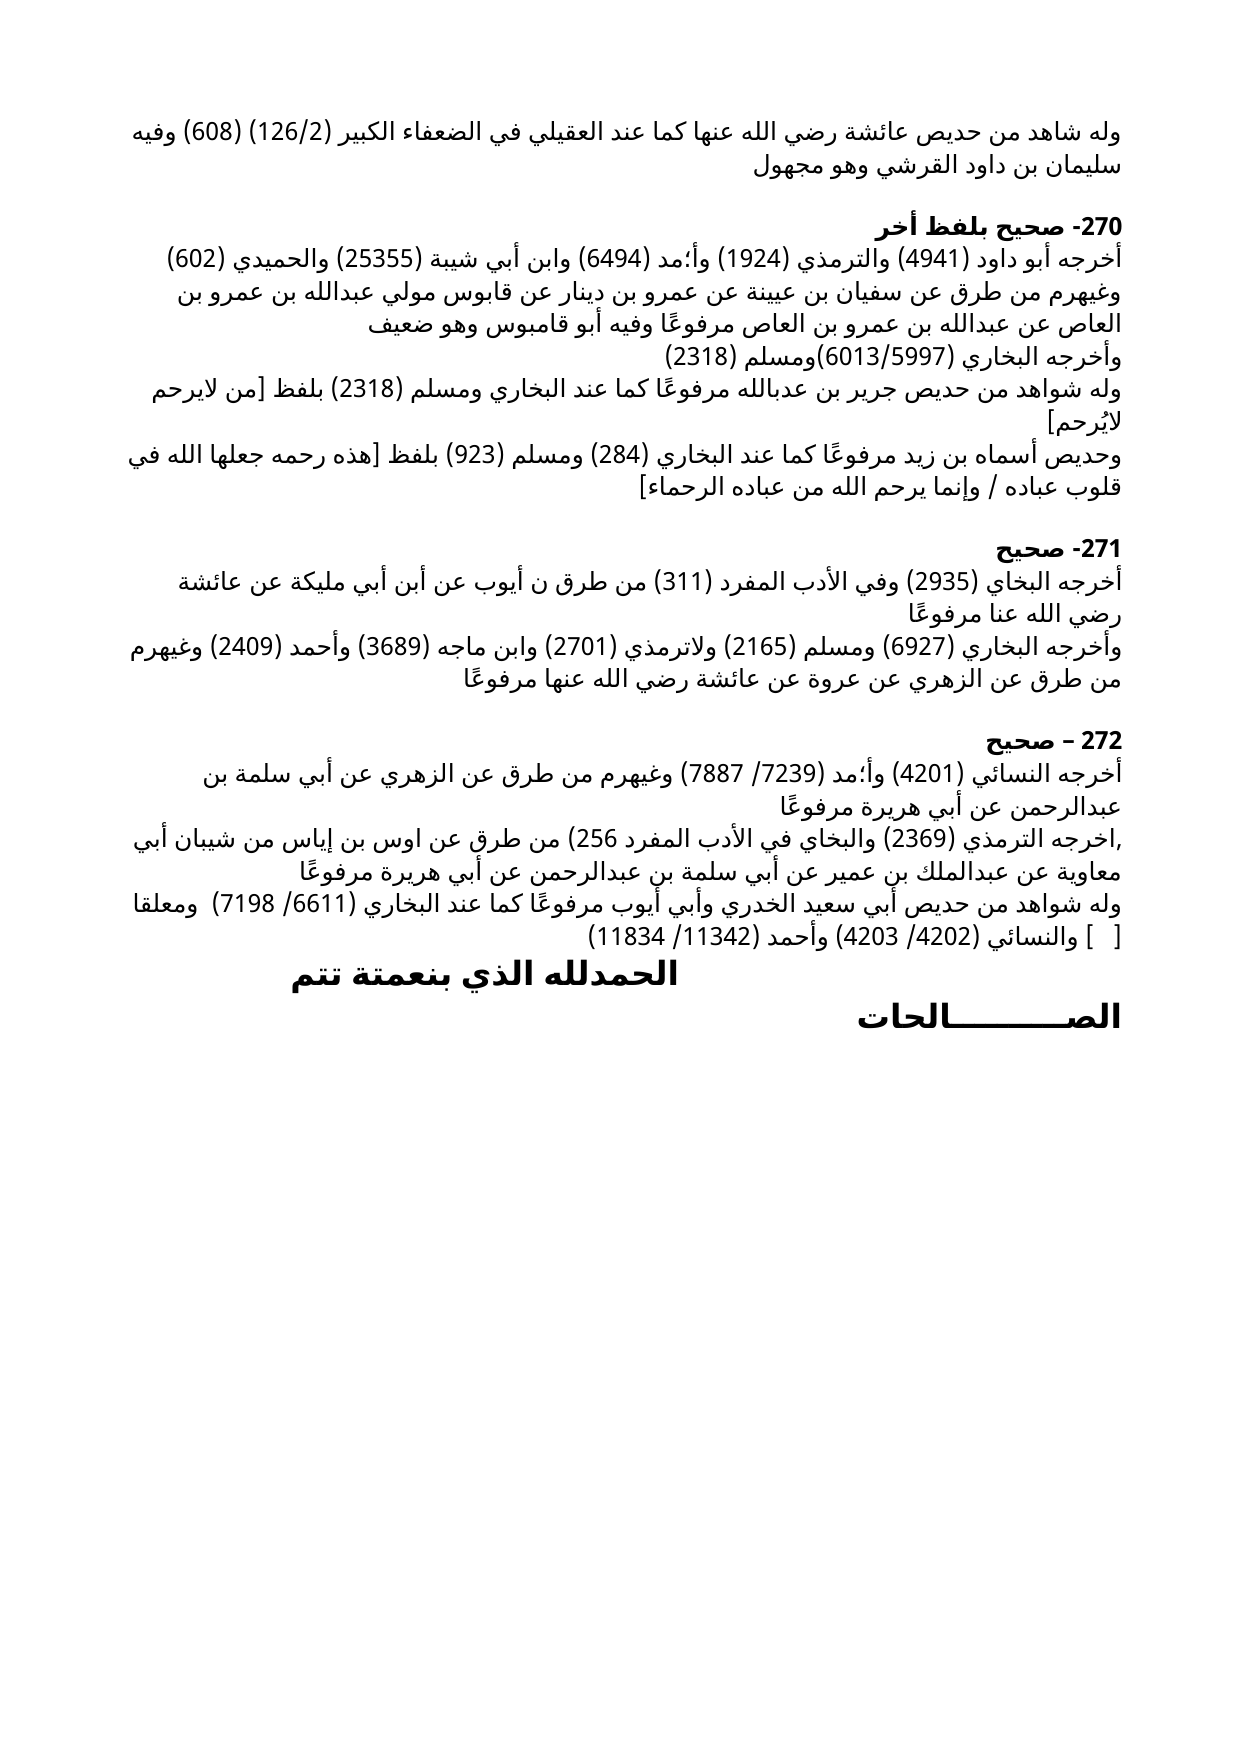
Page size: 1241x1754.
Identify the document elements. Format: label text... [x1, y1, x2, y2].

text ,اخرجه الترمذي (2369) والبخاي في الأدب المفرد 256) من طرق عن اوس بن إياس من شيبان أبي معاوية عن عبدالملك بن عمير عن أبي سلمة بن عبدالرحمن عن أبي هريرة مرفوعًا [118, 825, 1122, 890]
text وله شاهد من حديص عائشة رضي الله عنها كما عند العقيلي في الضعفاء الكبير (126/2) (608) وفيه سليمان بن داود القرشي وهو مجهول [118, 118, 1122, 183]
text أخرجه النسائي (4201) وأ؛مد (7239/ 7887) وغيهرم من طرق عن الزهري عن أبي سلمة بن عبدالرحمن عن أبي هريرة مرفوعًا [118, 760, 1122, 825]
text أخرجه أبو داود (4941) والترمذي (1924) وأ؛مد (6494) وابن أبي شيبة (25355) والحميدي (602) وغيهرم من طرق عن سفيان بن عيينة عن عمرو بن دينار عن قابوس مولي عبدالله بن عمرو بن العاص عن عبدالله بن عمرو بن العاص مرفوعًا وفيه أبو قامبوس وهو ضعيف [118, 245, 1122, 343]
text وأخرجه البخاري (6013/5997)ومسلم (2318) [118, 343, 1122, 376]
text أخرجه البخاي (2935) وفي الأدب المفرد (311) من طرق ن أيوب عن أبن أبي مليكة عن عائشة رضي الله عنا مرفوعًا [118, 568, 1122, 633]
text وأخرجه البخاري (6927) ومسلم (2165) ولاترمذي (2701) وابن ماجه (3689) وأحمد (2409) وغيهرم من طرق عن الزهري عن عروة عن عائشة رضي الله عنها مرفوعًا [118, 633, 1122, 698]
text 271- صحيح [118, 535, 1122, 568]
text 272 – صحيح [118, 727, 1122, 760]
text 270- صحيح بلفظ أخر [118, 212, 1122, 245]
text الحمدلله الذي بنعمتة تتم الصــــــــــالحات [118, 956, 1122, 1042]
text وحديص أسماه بن زيد مرفوعًا كما عند البخاري (284) ومسلم (923) بلفظ [هذه رحمه جعلها الله في قلوب عباده / وإنما يرحم الله من عباده الرحماء] [118, 441, 1122, 506]
text وله شواهد من حديص جرير بن عدبالله مرفوعًا كما عند البخاري ومسلم (2318) بلفظ [من لايرحم لايُرحم] [118, 376, 1122, 441]
text وله شواهد من حديص أبي سعيد الخدري وأبي أيوب مرفوعًا كما عند البخاري (6611/ 7198) ومعلقا [ ] والنسائي (4202/ 4203) وأحمد (11342/ 11834) [118, 890, 1122, 956]
